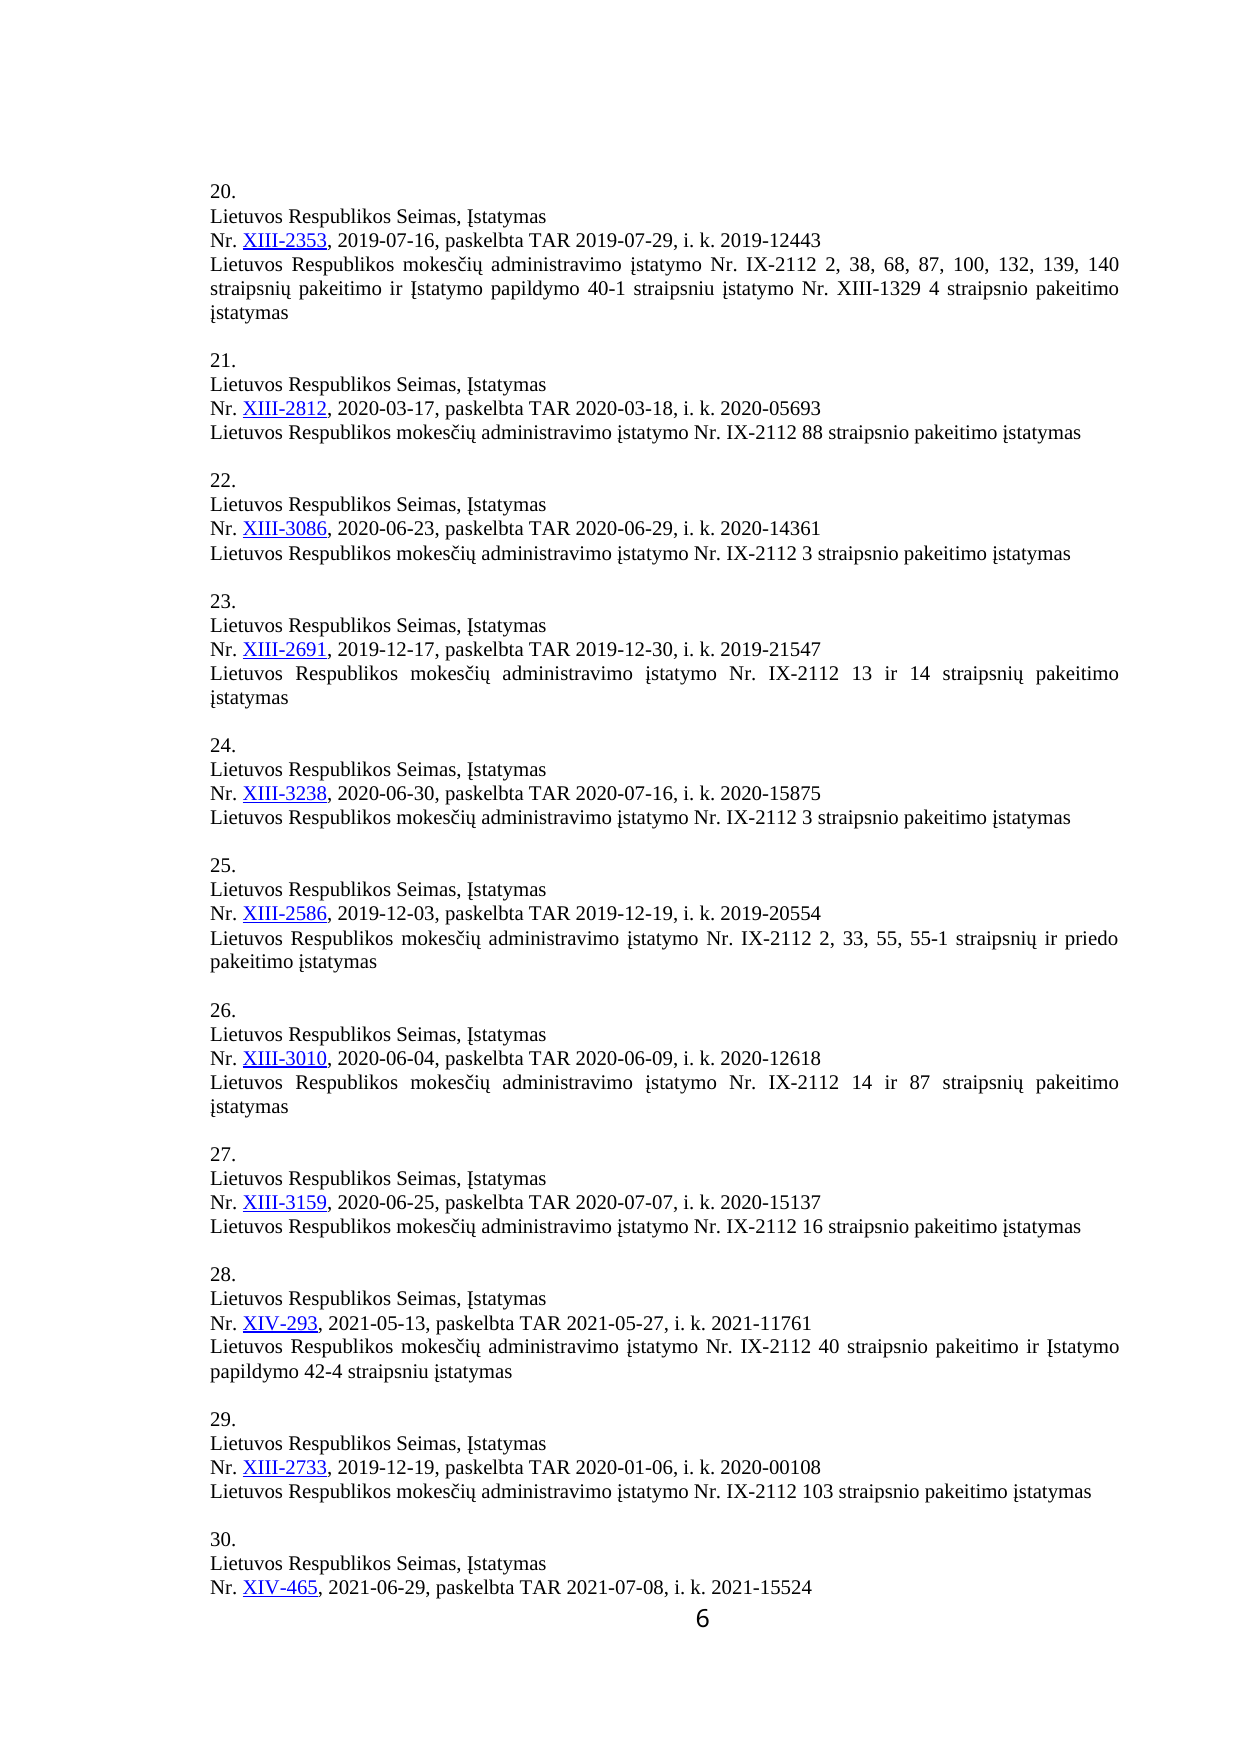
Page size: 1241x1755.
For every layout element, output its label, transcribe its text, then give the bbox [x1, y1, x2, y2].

text Nr. XIV-293, 2021-05-13, paskelbta TAR 2021-05-27, i. k. 2021-11761 [210, 1310, 1120, 1334]
text Nr. XIII-2691, 2019-12-17, paskelbta TAR 2019-12-30, i. k. 2019-21547 [210, 637, 1120, 661]
text Lietuvos Respublikos mokesčių administravimo įstatymo Nr. IX-2112 3 straipsnio pakeitimo įstatymas [210, 540, 1120, 564]
text Nr. XIV-465, 2021-06-29, paskelbta TAR 2021-07-08, i. k. 2021-15524 [210, 1575, 1120, 1599]
text Lietuvos Respublikos Seimas, Įstatymas [210, 613, 1120, 637]
text Lietuvos Respublikos Seimas, Įstatymas [210, 757, 1120, 781]
text 26. [210, 998, 1120, 1022]
text Nr. XIII-2733, 2019-12-19, paskelbta TAR 2020-01-06, i. k. 2020-00108 [210, 1455, 1120, 1479]
text 21. [210, 348, 1120, 372]
text Lietuvos Respublikos mokesčių administravimo įstatymo Nr. IX-2112 2, 38, 68, 87, 100, 132, 139, 140 straipsnių pakeitimo ir Įstatymo papildymo 40-1 straipsniu įstatymo Nr. XIII-1329 4 straipsnio pakeitimo įstatymas [210, 252, 1120, 324]
text Nr. XIII-3086, 2020-06-23, paskelbta TAR 2020-06-29, i. k. 2020-14361 [210, 516, 1120, 540]
text Lietuvos Respublikos Seimas, Įstatymas [210, 1022, 1120, 1046]
text Lietuvos Respublikos mokesčių administravimo įstatymo Nr. IX-2112 88 straipsnio pakeitimo įstatymas [210, 420, 1120, 444]
text 25. [210, 853, 1120, 877]
text Lietuvos Respublikos Seimas, Įstatymas [210, 1286, 1120, 1310]
text Nr. XIII-2353, 2019-07-16, paskelbta TAR 2019-07-29, i. k. 2019-12443 [210, 228, 1120, 252]
text Lietuvos Respublikos mokesčių administravimo įstatymo Nr. IX-2112 13 ir 14 straipsnių pakeitimo įstatymas [210, 661, 1120, 709]
text Nr. XIII-3159, 2020-06-25, paskelbta TAR 2020-07-07, i. k. 2020-15137 [210, 1190, 1120, 1214]
text Lietuvos Respublikos mokesčių administravimo įstatymo Nr. IX-2112 3 straipsnio pakeitimo įstatymas [210, 805, 1120, 829]
text Lietuvos Respublikos Seimas, Įstatymas [210, 1431, 1120, 1455]
text Lietuvos Respublikos Seimas, Įstatymas [210, 877, 1120, 901]
text Nr. XIII-3238, 2020-06-30, paskelbta TAR 2020-07-16, i. k. 2020-15875 [210, 781, 1120, 805]
text Lietuvos Respublikos Seimas, Įstatymas [210, 1551, 1120, 1575]
text Nr. XIII-2812, 2020-03-17, paskelbta TAR 2020-03-18, i. k. 2020-05693 [210, 396, 1120, 420]
text 22. [210, 468, 1120, 492]
text Lietuvos Respublikos Seimas, Įstatymas [210, 1166, 1120, 1190]
text Lietuvos Respublikos mokesčių administravimo įstatymo Nr. IX-2112 40 straipsnio pakeitimo ir Įstatymo papildymo 42-4 straipsniu įstatymas [210, 1334, 1120, 1383]
text Lietuvos Respublikos mokesčių administravimo įstatymo Nr. IX-2112 103 straipsnio pakeitimo įstatymas [210, 1479, 1120, 1503]
text Lietuvos Respublikos Seimas, Įstatymas [210, 492, 1120, 516]
text Lietuvos Respublikos Seimas, Įstatymas [210, 203, 1120, 228]
text Lietuvos Respublikos mokesčių administravimo įstatymo Nr. IX-2112 2, 33, 55, 55-1 straipsnių ir priedo pakeitimo įstatymas [210, 925, 1120, 973]
text 30. [210, 1527, 1120, 1551]
text Lietuvos Respublikos mokesčių administravimo įstatymo Nr. IX-2112 16 straipsnio pakeitimo įstatymas [210, 1214, 1120, 1238]
text 28. [210, 1262, 1120, 1286]
text 29. [210, 1407, 1120, 1431]
text Lietuvos Respublikos Seimas, Įstatymas [210, 372, 1120, 396]
text 20. [210, 179, 1120, 203]
text 23. [210, 588, 1120, 613]
text Nr. XIII-3010, 2020-06-04, paskelbta TAR 2020-06-09, i. k. 2020-12618 [210, 1046, 1120, 1070]
text 24. [210, 733, 1120, 757]
text 27. [210, 1142, 1120, 1166]
text Lietuvos Respublikos mokesčių administravimo įstatymo Nr. IX-2112 14 ir 87 straipsnių pakeitimo įstatymas [210, 1070, 1120, 1118]
text Nr. XIII-2586, 2019-12-03, paskelbta TAR 2019-12-19, i. k. 2019-20554 [210, 901, 1120, 925]
